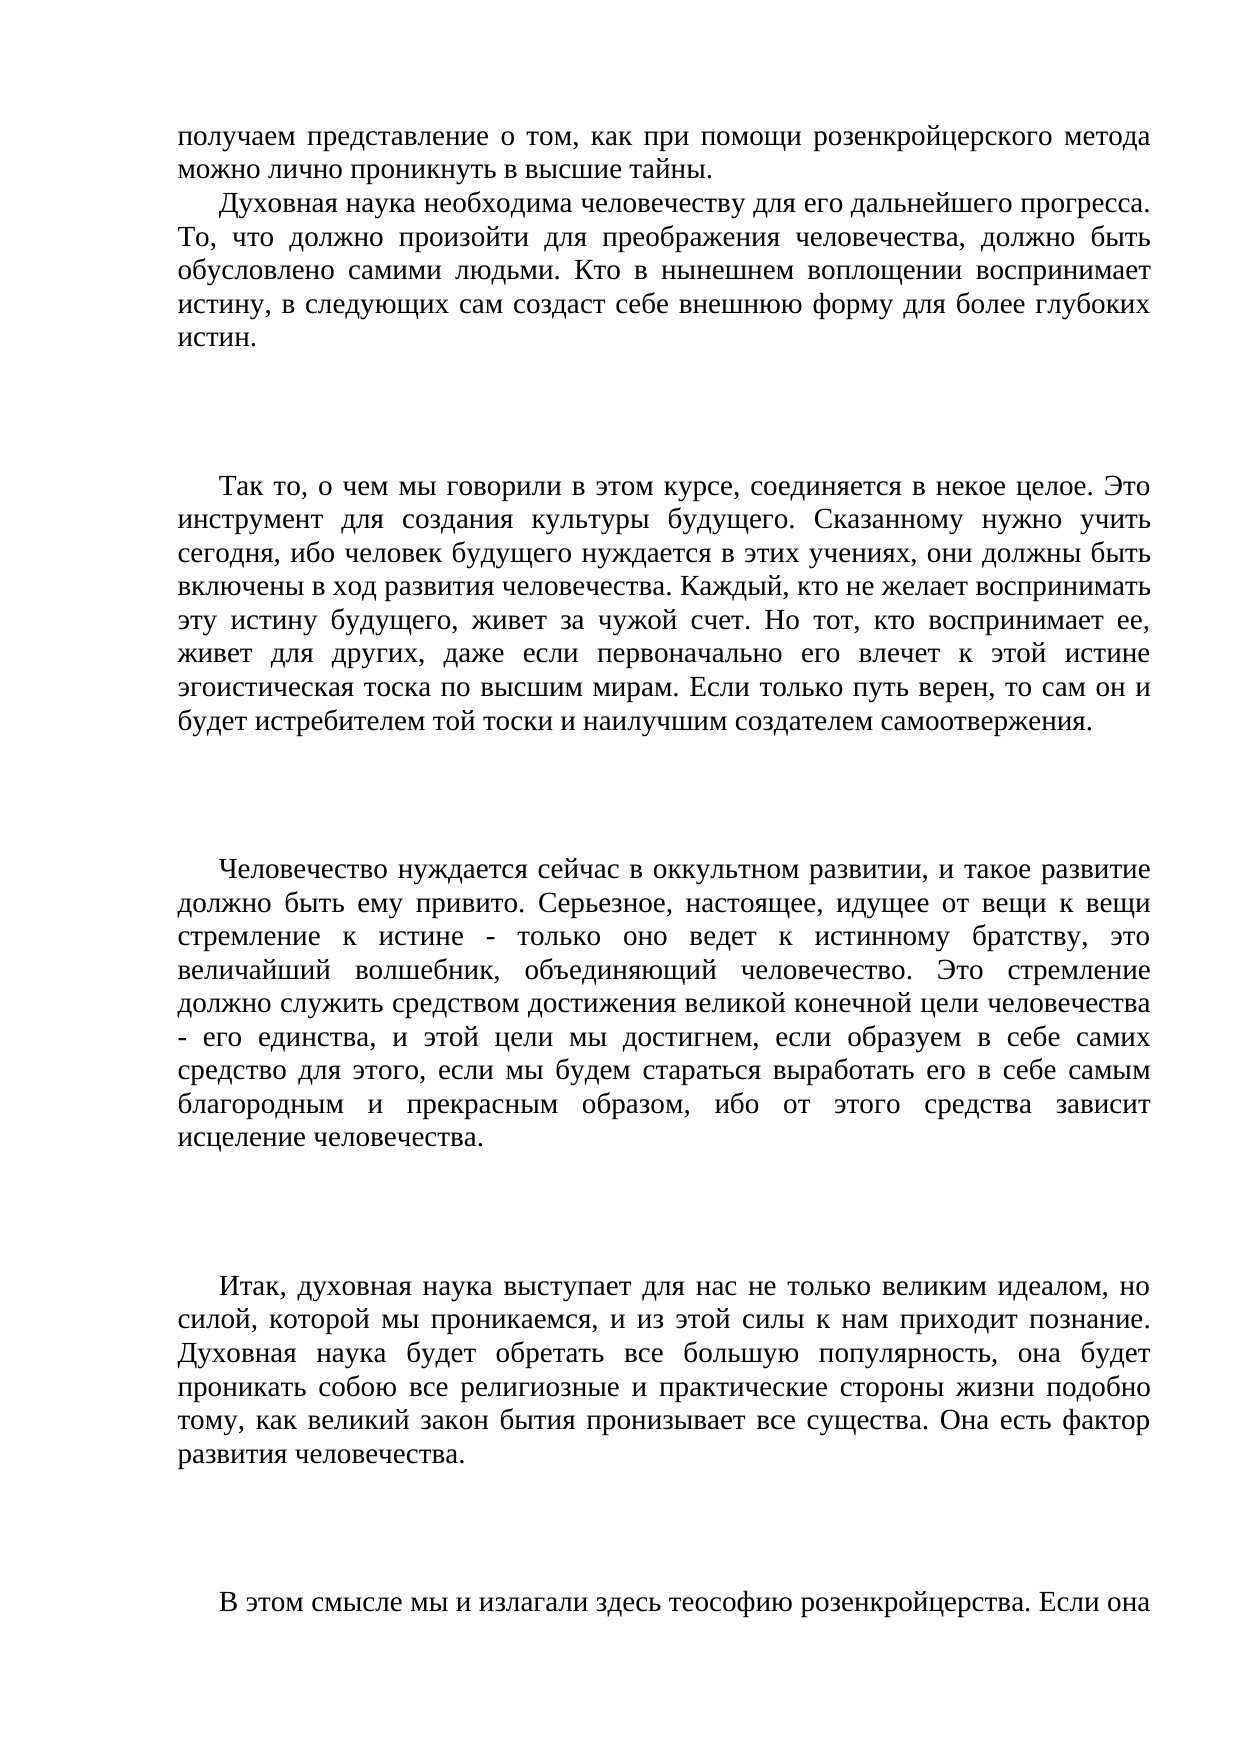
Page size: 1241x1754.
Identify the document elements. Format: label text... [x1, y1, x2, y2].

text В этом смысле мы и излагали здесь теософию розенкройцерства. Если она [177, 1584, 1152, 1618]
text Человечество нуждается сейчас в оккультном развитии, и такое развитие должно быть ему привито. Серьезное, настоящее, идущее от вещи к вещи стремление к истине - только оно ведет к истинному братству, это величайший волшебник, объединяющий человечество. Это стремление должно служить средством достижения великой конечной цели человечества - его единства, и этой цели мы достигнем, если образуем в себе самих средство для этого, если мы будем стараться выработать его в себе самым благородным и прекрасным образом, ибо от этого средства зависит исцеление человечества. [177, 851, 1152, 1153]
text Так то, о чем мы говорили в этом курсе, соединяется в некое целое. Это инструмент для создания культуры будущего. Сказанному нужно учить сегодня, ибо человек будущего нуждается в этих учениях, они должны быть включены в ход развития человечества. Каждый, кто не желает воспринимать эту истину будущего, живет за чужой счет. Но тот, кто воспринимает ее, живет для других, даже если первоначально его влечет к этой истине эгоистическая тоска по высшим мирам. Если только путь верен, то сам он и будет истребителем той тоски и наилучшим создателем самоотвержения. [177, 468, 1152, 736]
text получаем представление о том, как при помощи розенкройцерского метода можно лично проникнуть в высшие тайны. [177, 118, 1152, 185]
text Духовная наука необходима человечеству для его дальнейшего прогресса. То, что должно произойти для преображения человечества, должно быть обусловлено самими людьми. Кто в нынешнем воплощении воспринимает истину, в следующих сам создаст себе внешнюю форму для более глубоких истин. [177, 185, 1152, 353]
text Итак, духовная наука выступает для нас не только великим идеалом, но силой, которой мы проникаемся, и из этой силы к нам приходит познание. Духовная наука будет обретать все большую популярность, она будет проникать собою все религиозные и практические стороны жизни подобно тому, как великий закон бытия пронизывает все существа. Она есть фактор развития человечества. [177, 1268, 1152, 1469]
